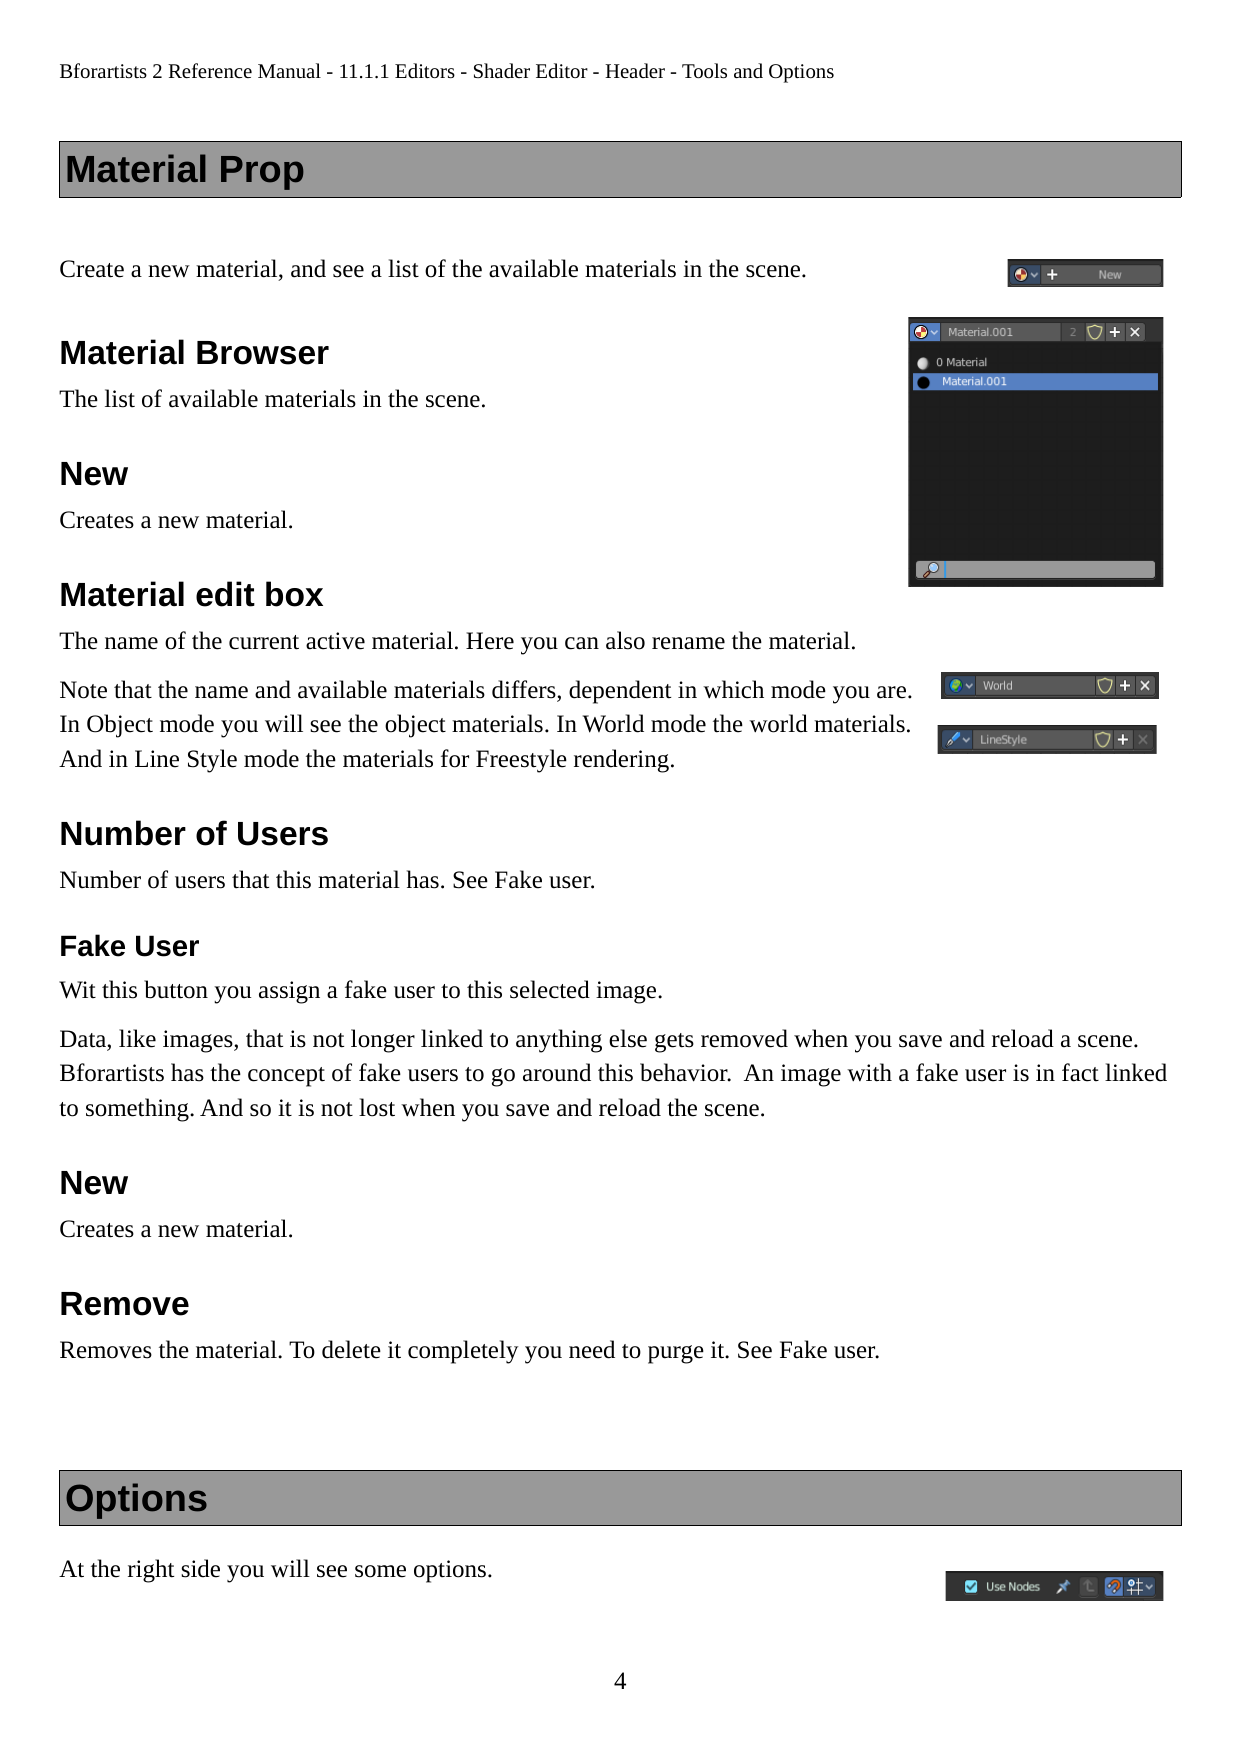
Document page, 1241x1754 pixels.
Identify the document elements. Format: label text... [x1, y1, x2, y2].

subtitle Material edit box [59, 574, 1181, 613]
table_header Material Prop [60, 142, 1181, 197]
text Wit this button you assign a fake user to this selected image. [59, 975, 1181, 1003]
picture [941, 672, 1159, 699]
text [1164, 505, 1181, 533]
picture [945, 1571, 1164, 1601]
text Creates a new material. [59, 1214, 1181, 1242]
text Creates a new material. [59, 505, 908, 533]
text The name of the current active material. Here you can also rename the material. [59, 626, 1181, 654]
subtitle Material Browser [59, 332, 908, 371]
table_header Options [60, 1471, 1181, 1525]
picture [908, 317, 1164, 587]
text The list of available materials in the scene. [59, 384, 908, 412]
subtitle New [59, 453, 908, 492]
text Number of users that this material has. See Fake user. [59, 865, 1181, 893]
subtitle [1164, 332, 1181, 371]
subtitle Remove [59, 1284, 1181, 1322]
picture [1007, 259, 1164, 287]
subtitle New [59, 1163, 1181, 1201]
subtitle Fake User [59, 928, 1181, 962]
text Create a new material, and see a list of the available materials in the scene. [59, 254, 1181, 283]
text At the right side you will see some options. [59, 1554, 1181, 1583]
picture [937, 725, 1157, 754]
subtitle [1164, 453, 1181, 492]
text Note that the name and available materials differs, dependent in which mode you are. In Object mode you will see the object materials. In World mode the world materials. And in Line Style mode the materials for Freestyle rendering. [59, 675, 1181, 772]
text Removes the material. To delete it completely you need to purge it. See Fake user. [59, 1335, 1181, 1363]
text Data, like images, that is not longer linked to anything else gets removed when you save and reload a scene. Bforartists has the concept of fake users to go around this behavior. An image with a fake user is in fact linked to something. And so it is not lost when you save and reload the scene. [59, 1024, 1181, 1121]
subtitle Number of Users [59, 814, 1181, 852]
